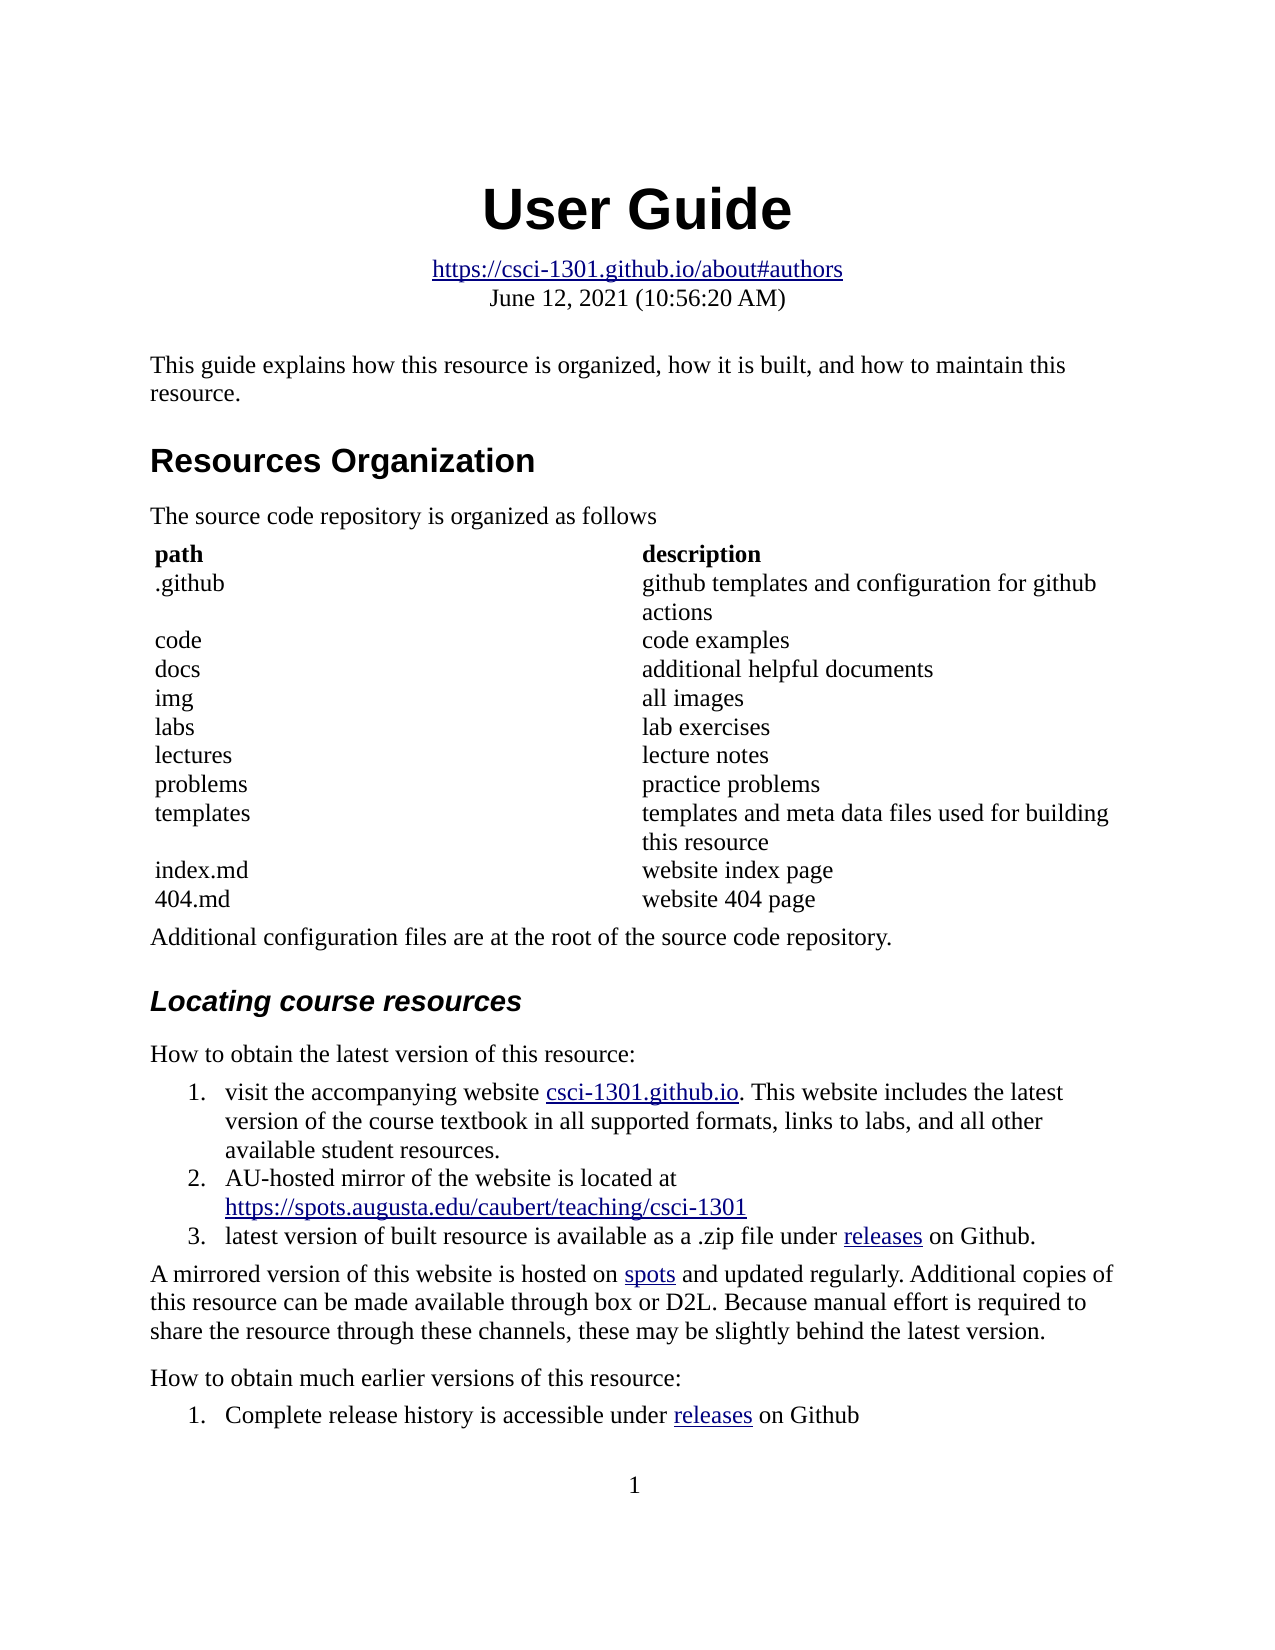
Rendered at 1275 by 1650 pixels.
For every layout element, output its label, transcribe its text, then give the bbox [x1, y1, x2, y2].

table_cell labs [150, 712, 637, 740]
table_cell practice problems [638, 769, 1125, 798]
subtitle Resources Organization [150, 441, 1125, 480]
list Complete release history is accessible under releases on Github [187, 1401, 1125, 1429]
text https://csci-1301.github.io/about#authors [150, 254, 1125, 283]
table_cell lectures [150, 740, 637, 769]
text The source code repository is organized as follows [150, 501, 1125, 530]
table_cell index.md [150, 855, 637, 884]
text How to obtain the latest version of this resource: [150, 1039, 1125, 1068]
list AU-hosted mirror of the website is located at https://spots.augusta.edu/caubert/teaching/csci-1301 [187, 1163, 1125, 1221]
table_header path [150, 539, 637, 568]
list latest version of built resource is available as a .zip file under releases on Github. [187, 1221, 1125, 1250]
table_cell img [150, 683, 637, 712]
table_cell templates and meta data files used for building this resource [638, 798, 1125, 855]
table_cell code [150, 625, 637, 654]
text June 12, 2021 (10:56:20 AM) [150, 283, 1125, 312]
subtitle Locating course resources [150, 984, 1125, 1018]
table_cell .github [150, 568, 637, 625]
table_cell templates [150, 798, 637, 855]
text This guide explains how this resource is organized, how it is built, and how to maintain this resource. [150, 350, 1125, 407]
table_header description [638, 539, 1125, 568]
table_cell website index page [638, 855, 1125, 884]
text Additional configuration files are at the root of the source code repository. [150, 922, 1125, 951]
table_cell lecture notes [638, 740, 1125, 769]
table_cell all images [638, 683, 1125, 712]
table_cell docs [150, 654, 637, 683]
text A mirrored version of this website is hosted on spots and updated regularly. Additional copies of this resource can be made available through box or D2L. Because manual effort is required to share the resource through these channels, these may be slightly behind the latest version. [150, 1259, 1125, 1345]
table_cell code examples [638, 625, 1125, 654]
table_cell github templates and configuration for github actions [638, 568, 1125, 625]
table_cell problems [150, 769, 637, 798]
table_cell 404.md [150, 884, 637, 913]
text How to obtain much earlier versions of this resource: [150, 1363, 1125, 1392]
table_cell website 404 page [638, 884, 1125, 913]
table_cell lab exercises [638, 712, 1125, 740]
list visit the accompanying website csci-1301.github.io. This website includes the latest version of the course textbook in all supported formats, links to labs, and all other available student resources. [187, 1077, 1125, 1163]
table_cell additional helpful documents [638, 654, 1125, 683]
title User Guide [150, 175, 1125, 242]
